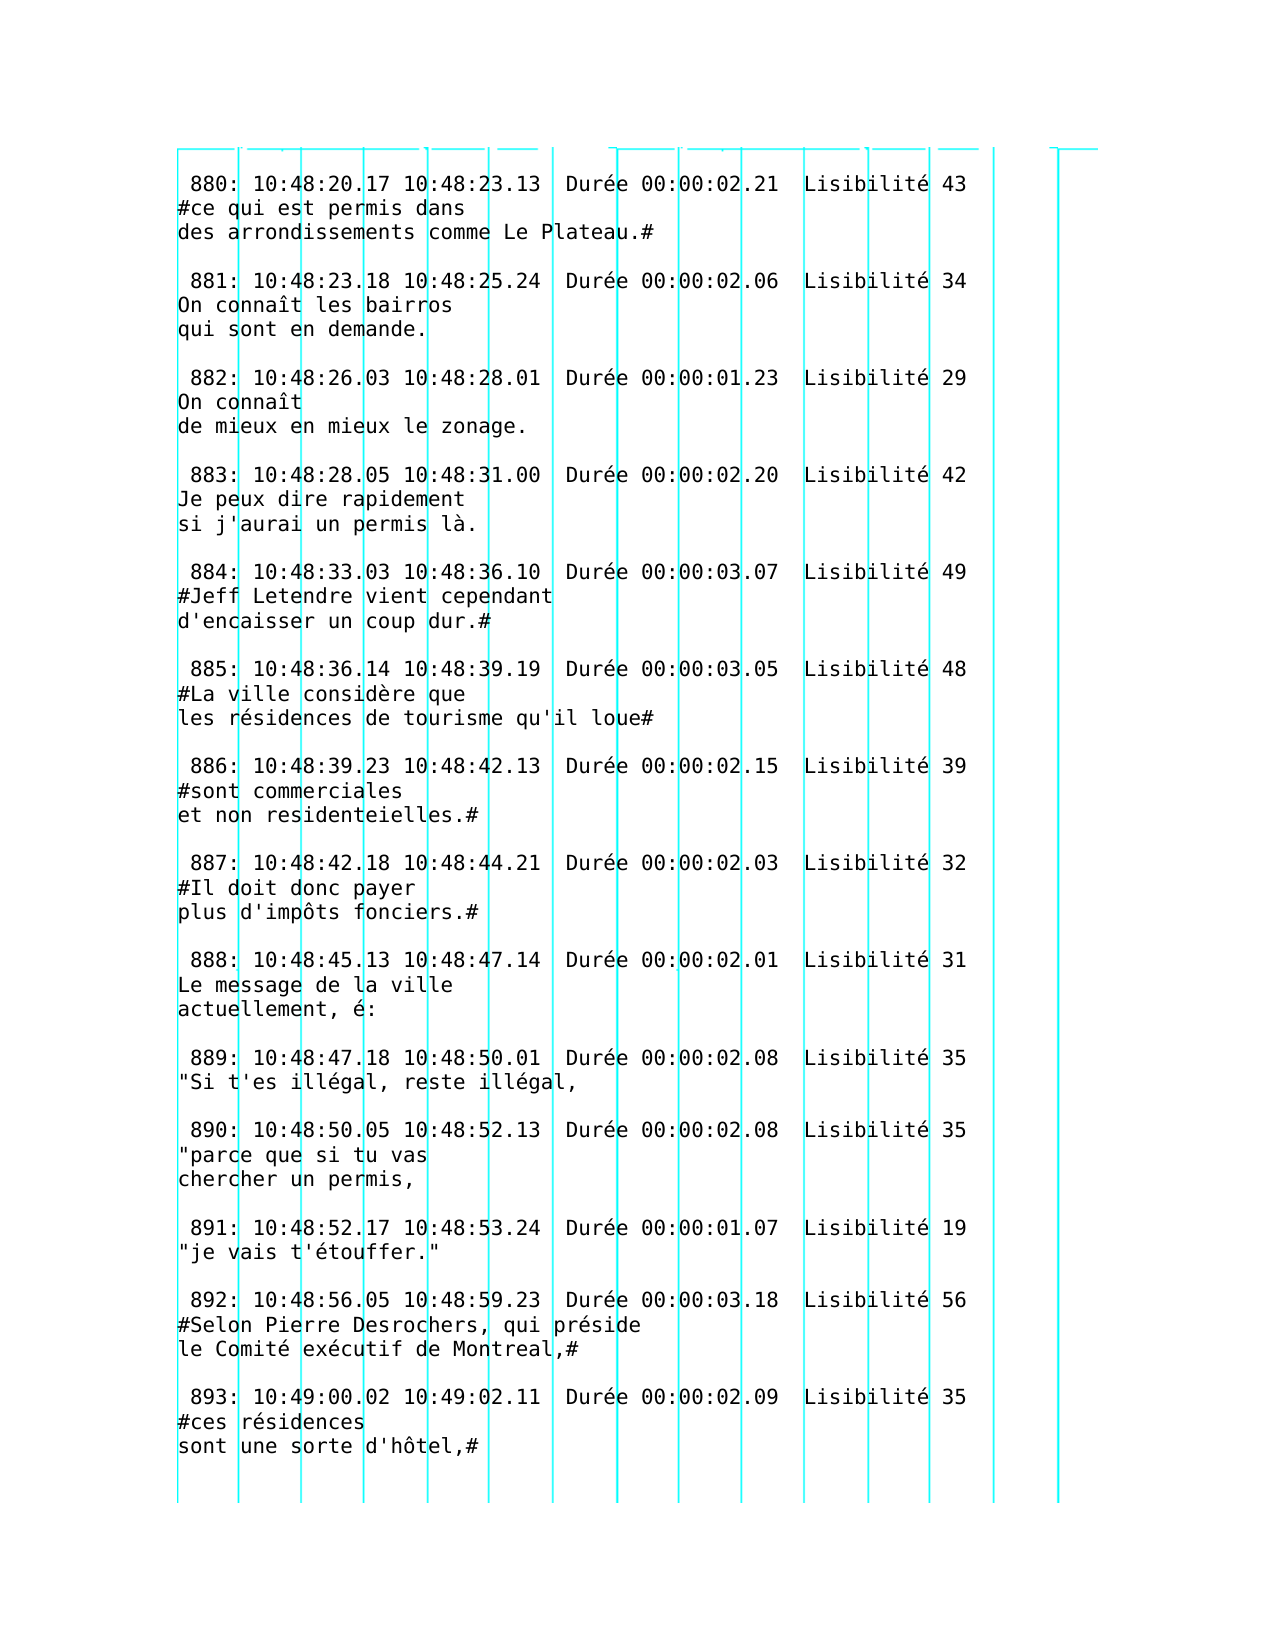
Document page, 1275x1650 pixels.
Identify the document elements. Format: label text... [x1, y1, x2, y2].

text Le message de la ville [177, 973, 1098, 997]
text d'encaisser un coup dur.# [177, 609, 1098, 633]
text 887: 10:48:42.18 10:48:44.21 Durée 00:00:02.03 Lisibilité 32 [177, 851, 1098, 876]
text 893: 10:49:00.02 10:49:02.11 Durée 00:00:02.09 Lisibilité 35 [177, 1385, 1098, 1410]
text Je peux dire rapidement [177, 487, 1098, 512]
text "Si t'es illégal, reste illégal, [177, 1070, 1098, 1094]
text 885: 10:48:36.14 10:48:39.19 Durée 00:00:03.05 Lisibilité 48 [177, 657, 1098, 682]
text des arrondissements comme Le Plateau.# [177, 220, 1098, 245]
text 884: 10:48:33.03 10:48:36.10 Durée 00:00:03.07 Lisibilité 49 [177, 560, 1098, 584]
text 890: 10:48:50.05 10:48:52.13 Durée 00:00:02.08 Lisibilité 35 [177, 1118, 1098, 1143]
text 891: 10:48:52.17 10:48:53.24 Durée 00:00:01.07 Lisibilité 19 [177, 1216, 1098, 1240]
text 892: 10:48:56.05 10:48:59.23 Durée 00:00:03.18 Lisibilité 56 [177, 1288, 1098, 1313]
text sont une sorte d'hôtel,# [177, 1434, 1098, 1458]
text #Jeff Letendre vient cependant [177, 584, 1098, 609]
text 888: 10:48:45.13 10:48:47.14 Durée 00:00:02.01 Lisibilité 31 [177, 948, 1098, 973]
text qui sont en demande. [177, 317, 1098, 342]
text de mieux en mieux le zonage. [177, 414, 1098, 439]
text #Selon Pierre Desrochers, qui préside [177, 1313, 1098, 1337]
text #Il doit donc payer [177, 876, 1098, 900]
text 880: 10:48:20.17 10:48:23.13 Durée 00:00:02.21 Lisibilité 43 [177, 172, 1098, 196]
text 889: 10:48:47.18 10:48:50.01 Durée 00:00:02.08 Lisibilité 35 [177, 1046, 1098, 1070]
picture [177, 147, 1098, 1503]
text 882: 10:48:26.03 10:48:28.01 Durée 00:00:01.23 Lisibilité 29 [177, 366, 1098, 390]
text "je vais t'étouffer." [177, 1240, 1098, 1264]
text chercher un permis, [177, 1167, 1098, 1191]
text "parce que si tu vas [177, 1143, 1098, 1167]
text On connaît [177, 390, 1098, 414]
text si j'aurai un permis là. [177, 512, 1098, 536]
text On connaît les bairros [177, 293, 1098, 317]
text #sont commerciales [177, 779, 1098, 803]
text #ce qui est permis dans [177, 196, 1098, 220]
text et non residenteielles.# [177, 803, 1098, 827]
text #ces résidences [177, 1410, 1098, 1434]
text le Comité exécutif de Montreal,# [177, 1337, 1098, 1361]
text actuellement, é: [177, 997, 1098, 1021]
text 883: 10:48:28.05 10:48:31.00 Durée 00:00:02.20 Lisibilité 42 [177, 463, 1098, 487]
text #La ville considère que [177, 682, 1098, 706]
text 886: 10:48:39.23 10:48:42.13 Durée 00:00:02.15 Lisibilité 39 [177, 754, 1098, 779]
text les résidences de tourisme qu'il loue# [177, 706, 1098, 730]
text plus d'impôts fonciers.# [177, 900, 1098, 924]
text 881: 10:48:23.18 10:48:25.24 Durée 00:00:02.06 Lisibilité 34 [177, 269, 1098, 293]
